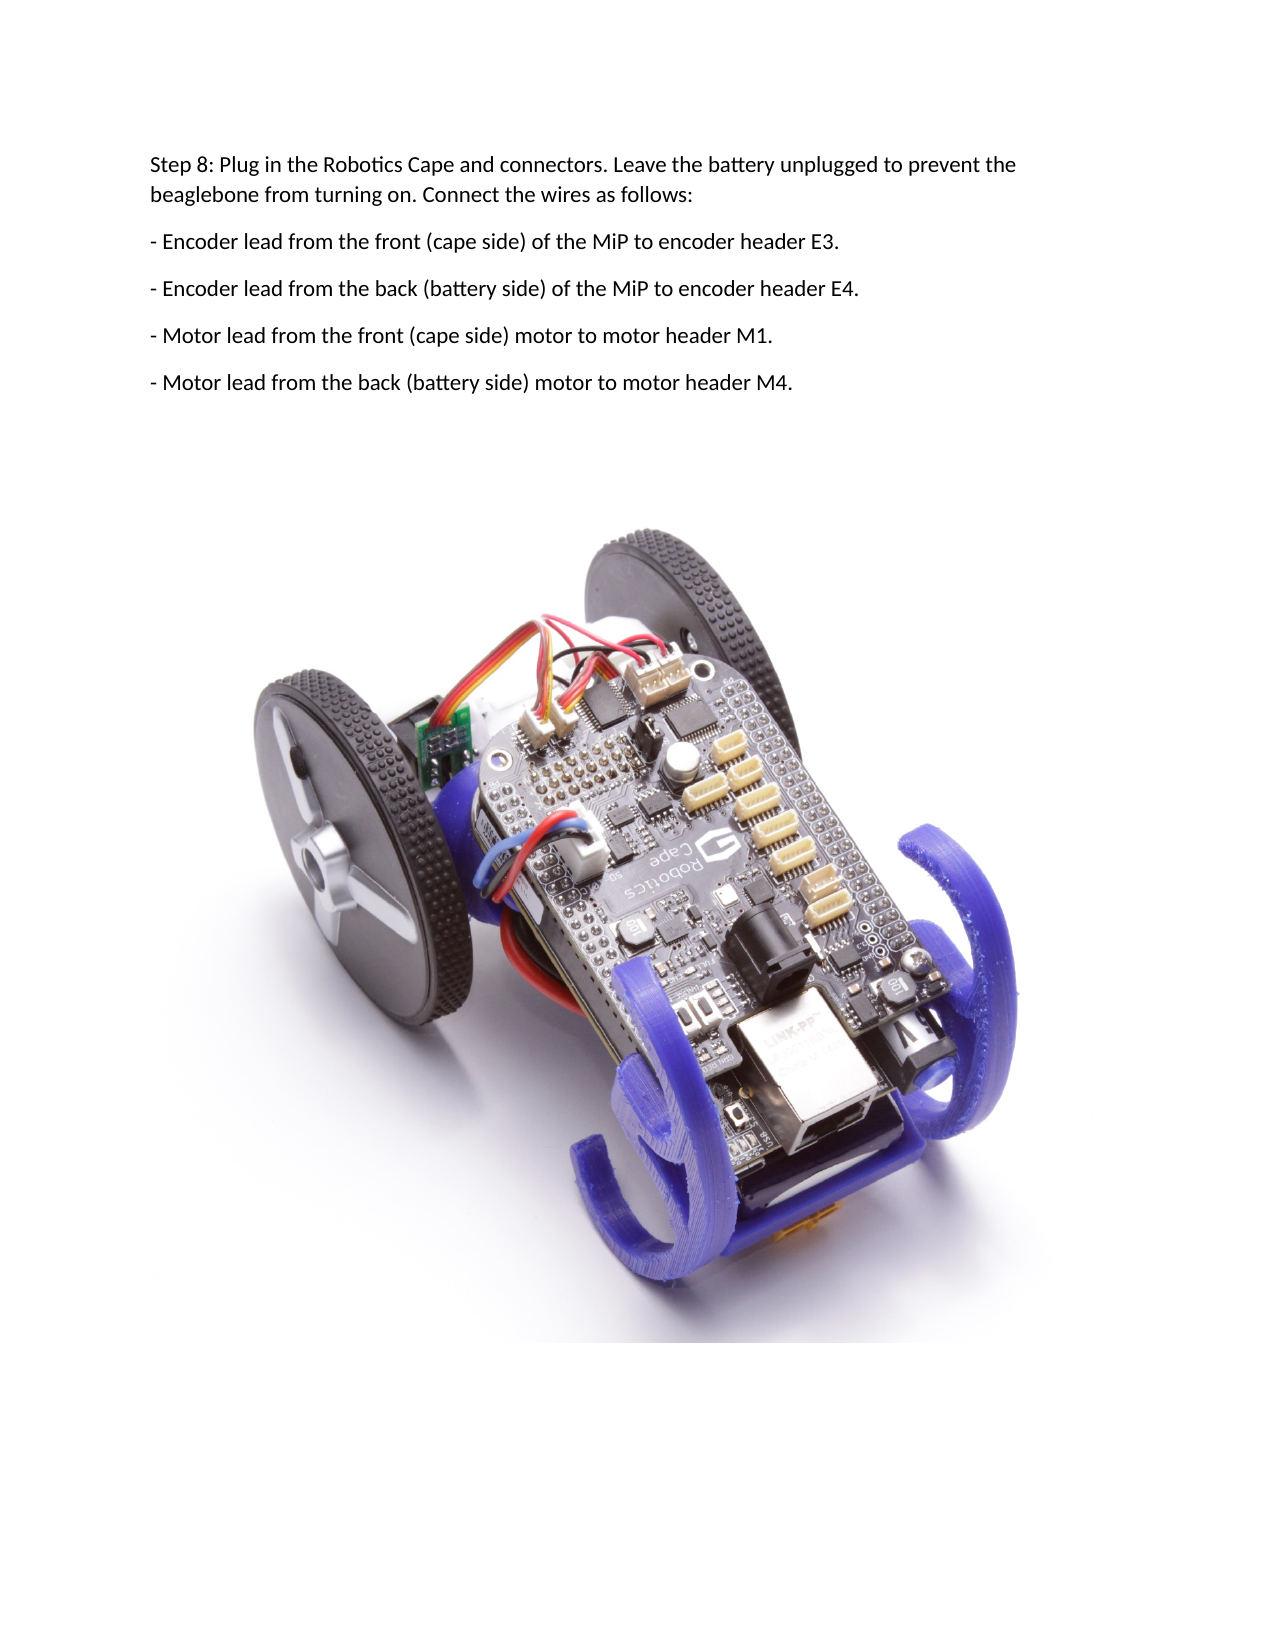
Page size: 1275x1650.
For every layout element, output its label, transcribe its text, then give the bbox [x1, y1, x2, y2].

text - Encoder lead from the back (battery side) of the MiP to encoder header E4. [150, 274, 1125, 302]
text - Motor lead from the front (cape side) motor to motor header M1. [150, 321, 1125, 349]
picture [150, 461, 1129, 1343]
text - Encoder lead from the front (cape side) of the MiP to encoder header E3. [150, 227, 1125, 255]
text - Motor lead from the back (battery side) motor to motor header M4. [150, 368, 1125, 396]
text Step 8: Plug in the Robotics Cape and connectors. Leave the battery unplugged to prevent the beaglebone from turning on. Connect the wires as follows: [150, 150, 1125, 208]
